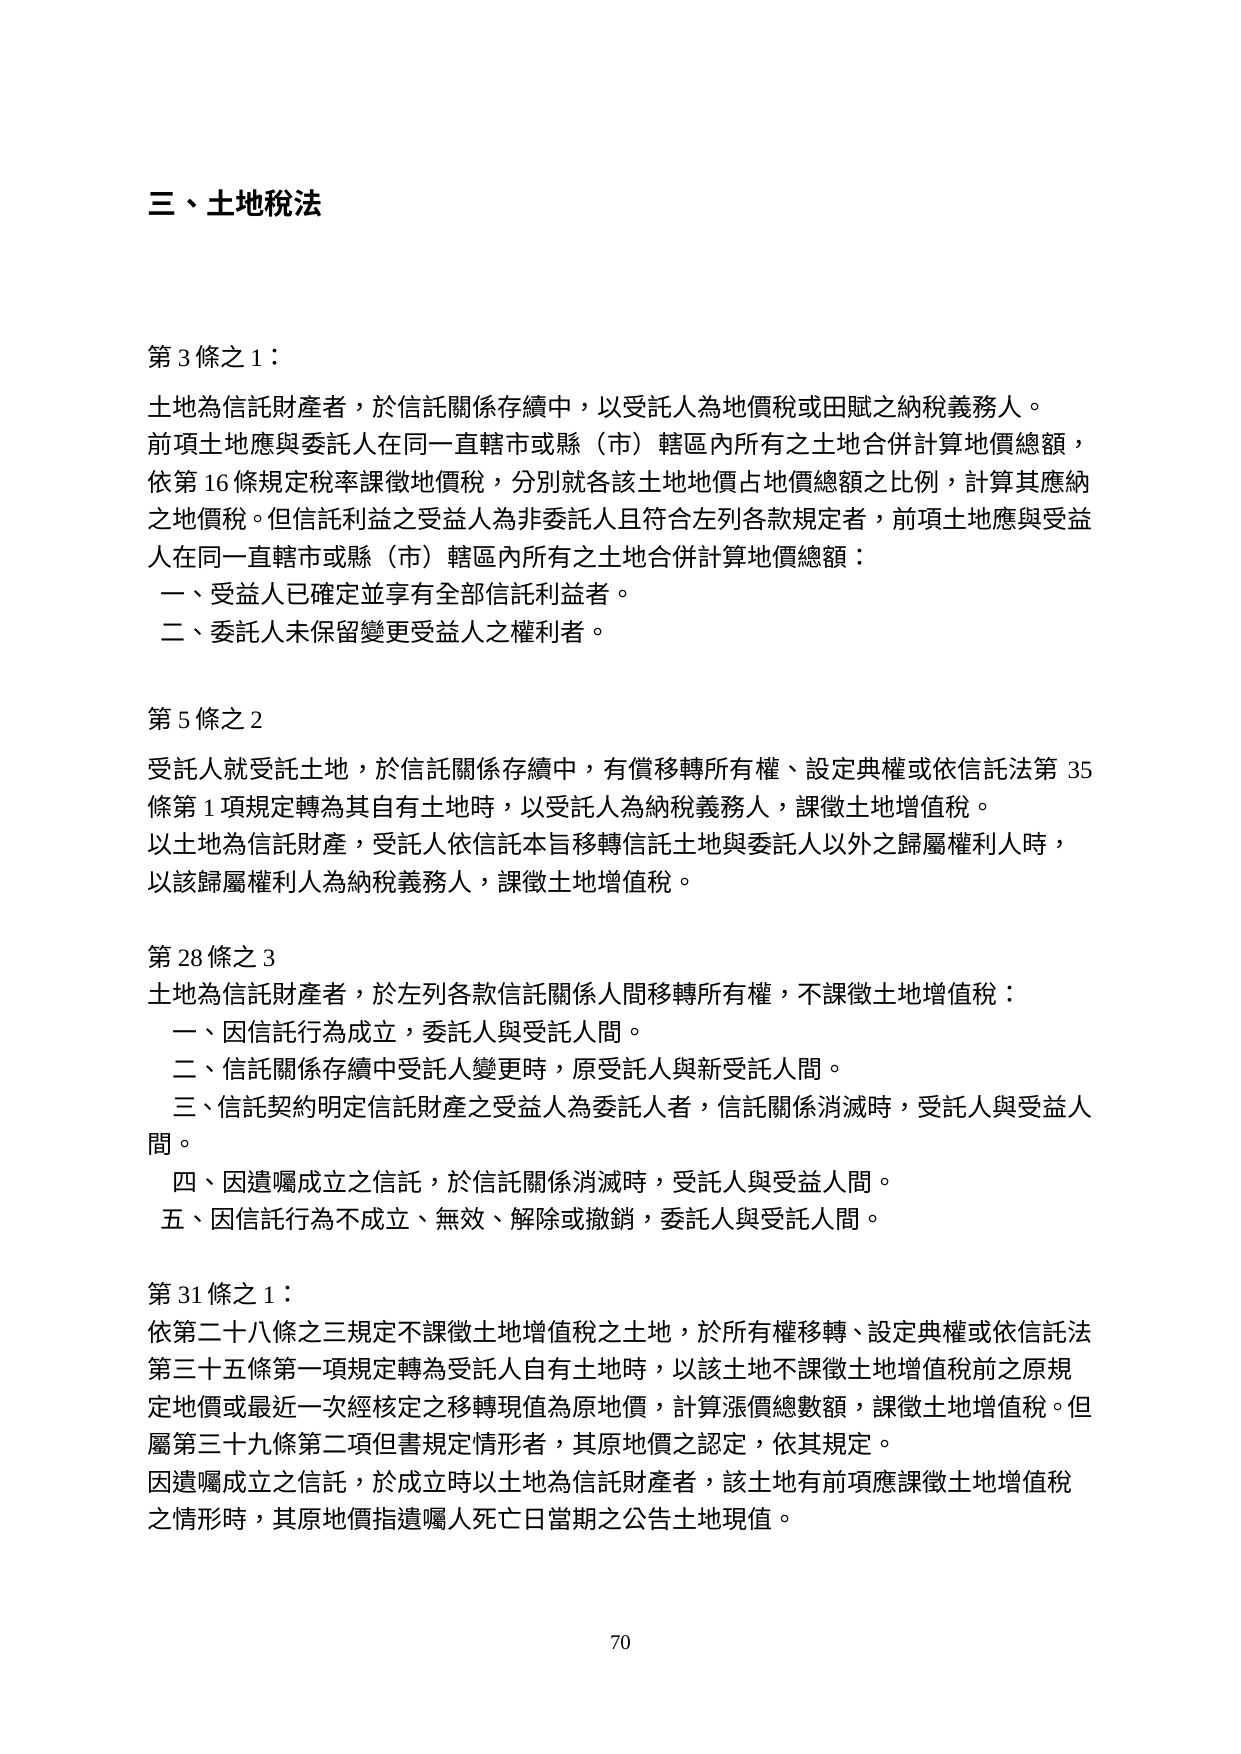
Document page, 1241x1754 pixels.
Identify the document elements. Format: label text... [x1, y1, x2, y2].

text 第5條之2 [148, 699, 1092, 737]
text 土地為信託財產者，於左列各款信託關係人間移轉所有權，不課徵土地增值稅： [148, 974, 1092, 1012]
text 一、受益人已確定並享有全部信託利益者。 [148, 574, 1092, 612]
text 四、因遺囑成立之信託，於信託關係消滅時，受託人與受益人間。 [148, 1162, 1092, 1199]
text 前項土地應與委託人在同一直轄市或縣（市）轄區內所有之土地合併計算地價總額，依第16條規定稅率課徵地價稅，分別就各該土地地價占地價總額之比例，計算其應納之地價稅。但信託利益之受益人為非委託人且符合左列各款規定者，前項土地應與受益人在同一直轄市或縣（市）轄區內所有之土地合併計算地價總額： [148, 424, 1092, 574]
text 第31條之1： [148, 1274, 1092, 1312]
text 受託人就受託土地，於信託關係存續中，有償移轉所有權、設定典權或依信託法第35條第1項規定轉為其自有土地時，以受託人為納稅義務人，課徵土地增值稅。 [148, 749, 1092, 824]
text 二、信託關係存續中受託人變更時，原受託人與新受託人間。 [148, 1049, 1092, 1087]
text 第3條之1： [148, 337, 1092, 374]
text 以土地為信託財產，受託人依信託本旨移轉信託土地與委託人以外之歸屬權利人時，以該歸屬權利人為納稅義務人，課徵土地增值稅。 [148, 824, 1092, 899]
text 二、委託人未保留變更受益人之權利者。 [148, 612, 1092, 649]
text 第28條之3 [148, 937, 1092, 974]
text 一、因信託行為成立，委託人與受託人間。 [148, 1012, 1092, 1049]
text 五、因信託行為不成立、無效、解除或撤銷，委託人與受託人間。 [148, 1199, 1092, 1237]
text 三、信託契約明定信託財產之受益人為委託人者，信託關係消滅時，受託人與受益人間。 [148, 1087, 1092, 1162]
text 因遺囑成立之信託，於成立時以土地為信託財產者，該土地有前項應課徵土地增值稅之情形時，其原地價指遺囑人死亡日當期之公告土地現值。 [148, 1462, 1092, 1537]
text 土地為信託財產者，於信託關係存續中，以受託人為地價稅或田賦之納稅義務人。 [148, 387, 1092, 424]
subtitle 三、土地稅法 [148, 164, 1092, 239]
text 依第二十八條之三規定不課徵土地增值稅之土地，於所有權移轉、設定典權或依信託法第三十五條第一項規定轉為受託人自有土地時，以該土地不課徵土地增值稅前之原規定地價或最近一次經核定之移轉現值為原地價，計算漲價總數額，課徵土地增值稅。但屬第三十九條第二項但書規定情形者，其原地價之認定，依其規定。 [148, 1312, 1092, 1462]
